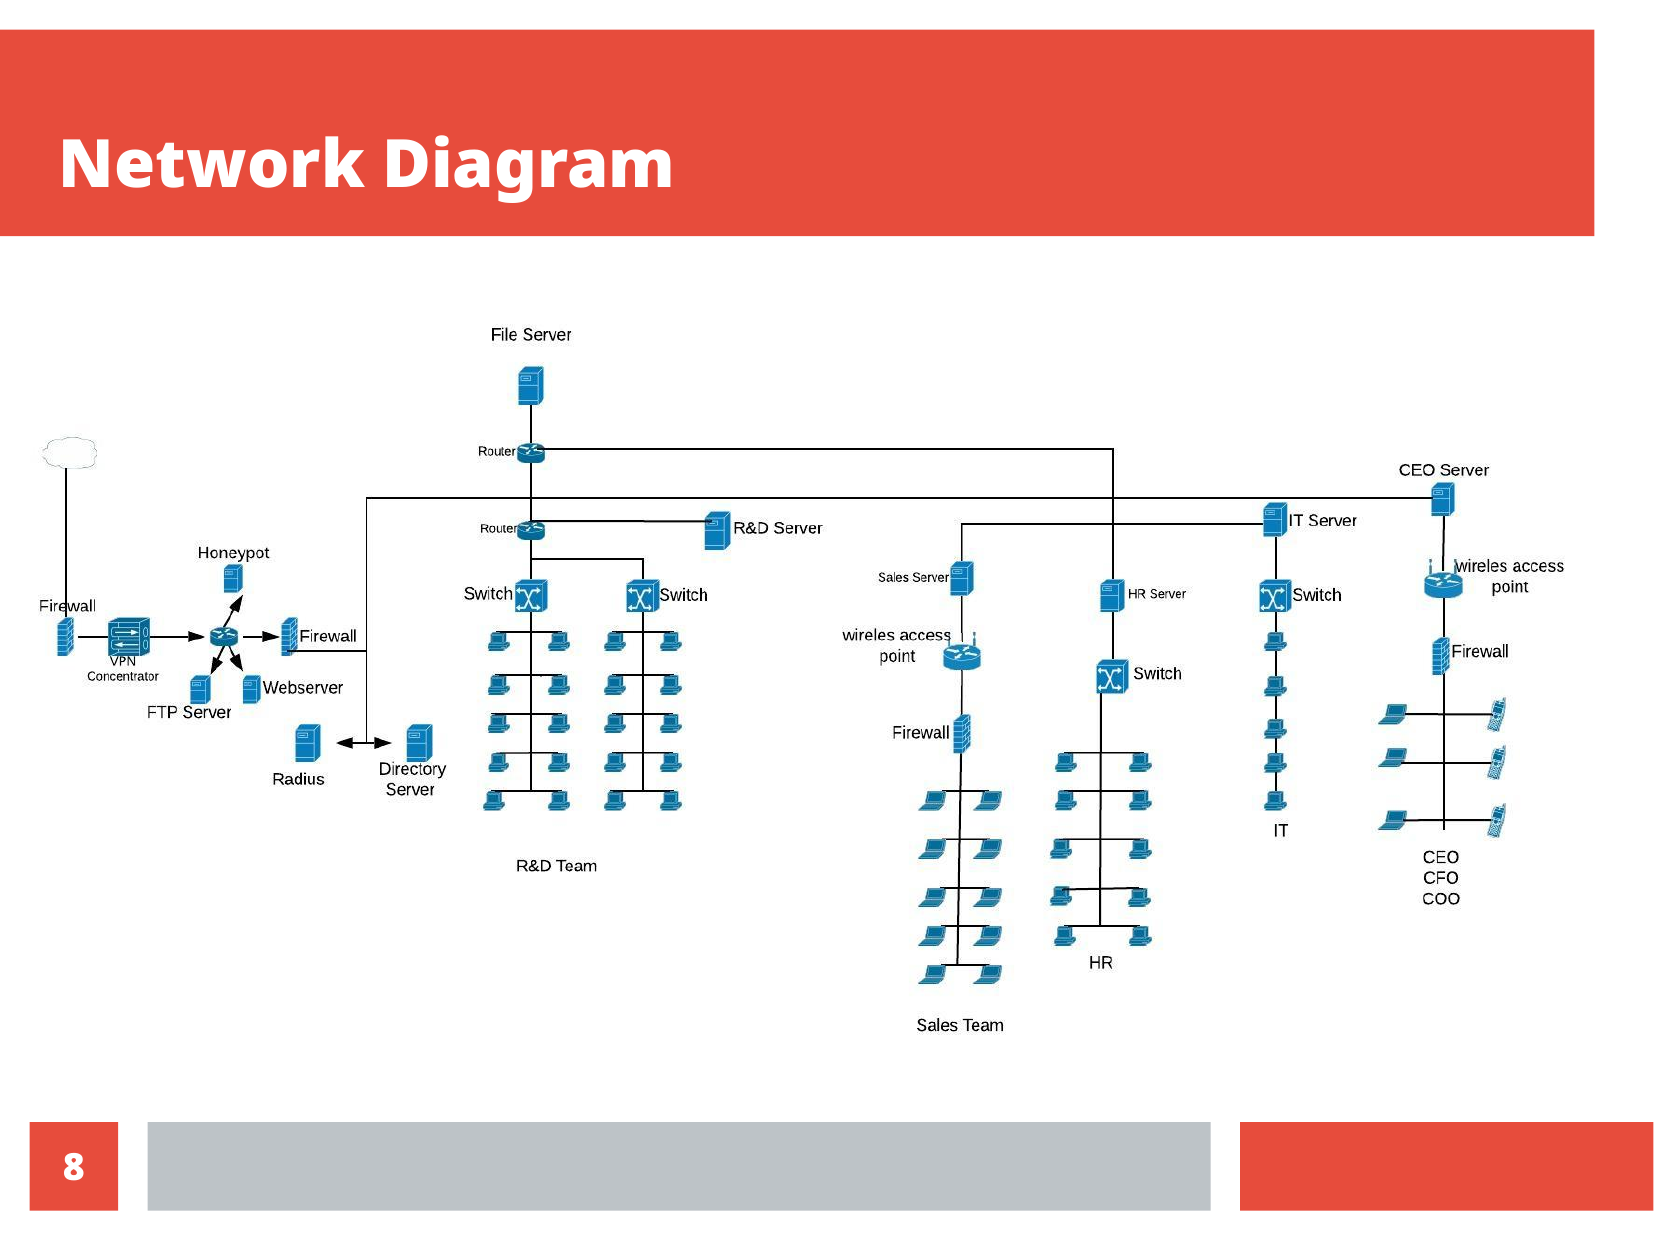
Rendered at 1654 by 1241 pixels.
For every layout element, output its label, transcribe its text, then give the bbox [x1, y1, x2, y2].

title Network Diagram [59, 59, 1595, 207]
picture [0, 269, 1654, 1096]
